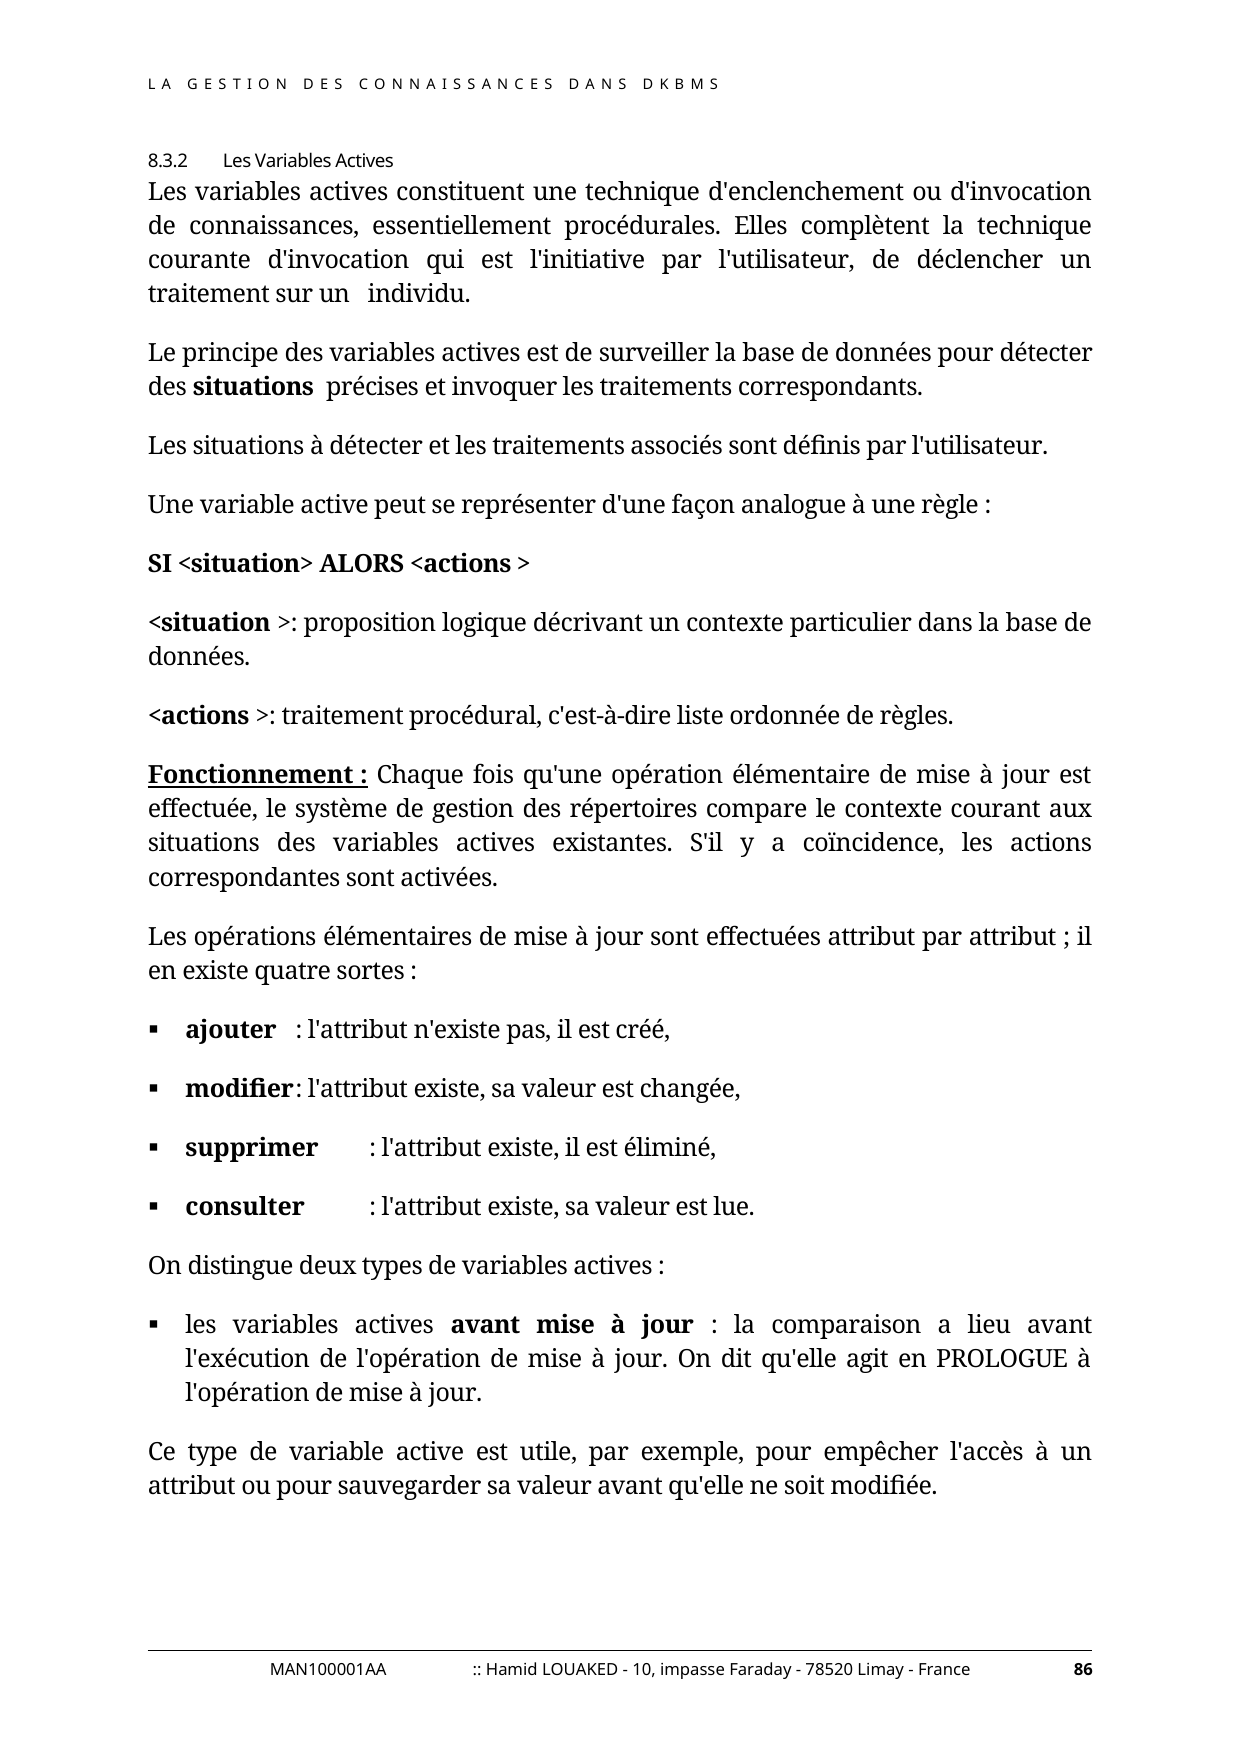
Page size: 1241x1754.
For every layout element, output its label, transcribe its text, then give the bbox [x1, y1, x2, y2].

text On distingue deux types de variables actives : [148, 1248, 1092, 1282]
text Les variables actives constituent une technique d'enclenchement ou d'invocation de connaissances, essentiellement procédurales. Elles complètent la technique courante d'invocation qui est l'initiative par l'utilisateur, de déclencher un traitement sur un individu. [148, 173, 1092, 309]
text Ce type de variable active est utile, par exemple, pour empêcher l'accès à un attribut ou pour sauvegarder sa valeur avant qu'elle ne soit modifiée. [148, 1434, 1092, 1502]
list modifier : l'attribut existe, sa valeur est changée, [148, 1070, 1092, 1104]
text Le principe des variables actives est de surveiller la base de données pour détecter des situations précises et invoquer les traitements correspondants. [148, 334, 1092, 403]
list les variables actives avant mise à jour : la comparaison a lieu avant l'exécution de l'opération de mise à jour. On dit qu'elle agit en PROLOGUE à l'opération de mise à jour. [148, 1307, 1092, 1409]
list consulter : l'attribut existe, sa valeur est lue. [148, 1188, 1092, 1223]
subtitle Les Variables Actives [148, 148, 1092, 173]
text Les opérations élémentaires de mise à jour sont effectuées attribut par attribut ; il en existe quatre sortes : [148, 918, 1092, 986]
text Fonctionnement : Chaque fois qu'une opération élémentaire de mise à jour est effectuée, le système de gestion des répertoires compare le contexte courant aux situations des variables actives existantes. S'il y a coïncidence, les actions correspondantes sont activées. [148, 757, 1092, 893]
text SI <situation> ALORS <actions > [148, 546, 1092, 580]
text <actions >: traitement procédural, c'est-à-dire liste ordonnée de règles. [148, 698, 1092, 732]
text Une variable active peut se représenter d'une façon analogue à une règle : [148, 487, 1092, 521]
text <situation >: proposition logique décrivant un contexte particulier dans la base de données. [148, 605, 1092, 673]
list ajouter : l'attribut n'existe pas, il est créé, [148, 1011, 1092, 1045]
text Les situations à détecter et les traitements associés sont définis par l'utilisateur. [148, 428, 1092, 462]
list supprimer : l'attribut existe, il est éliminé, [148, 1129, 1092, 1163]
